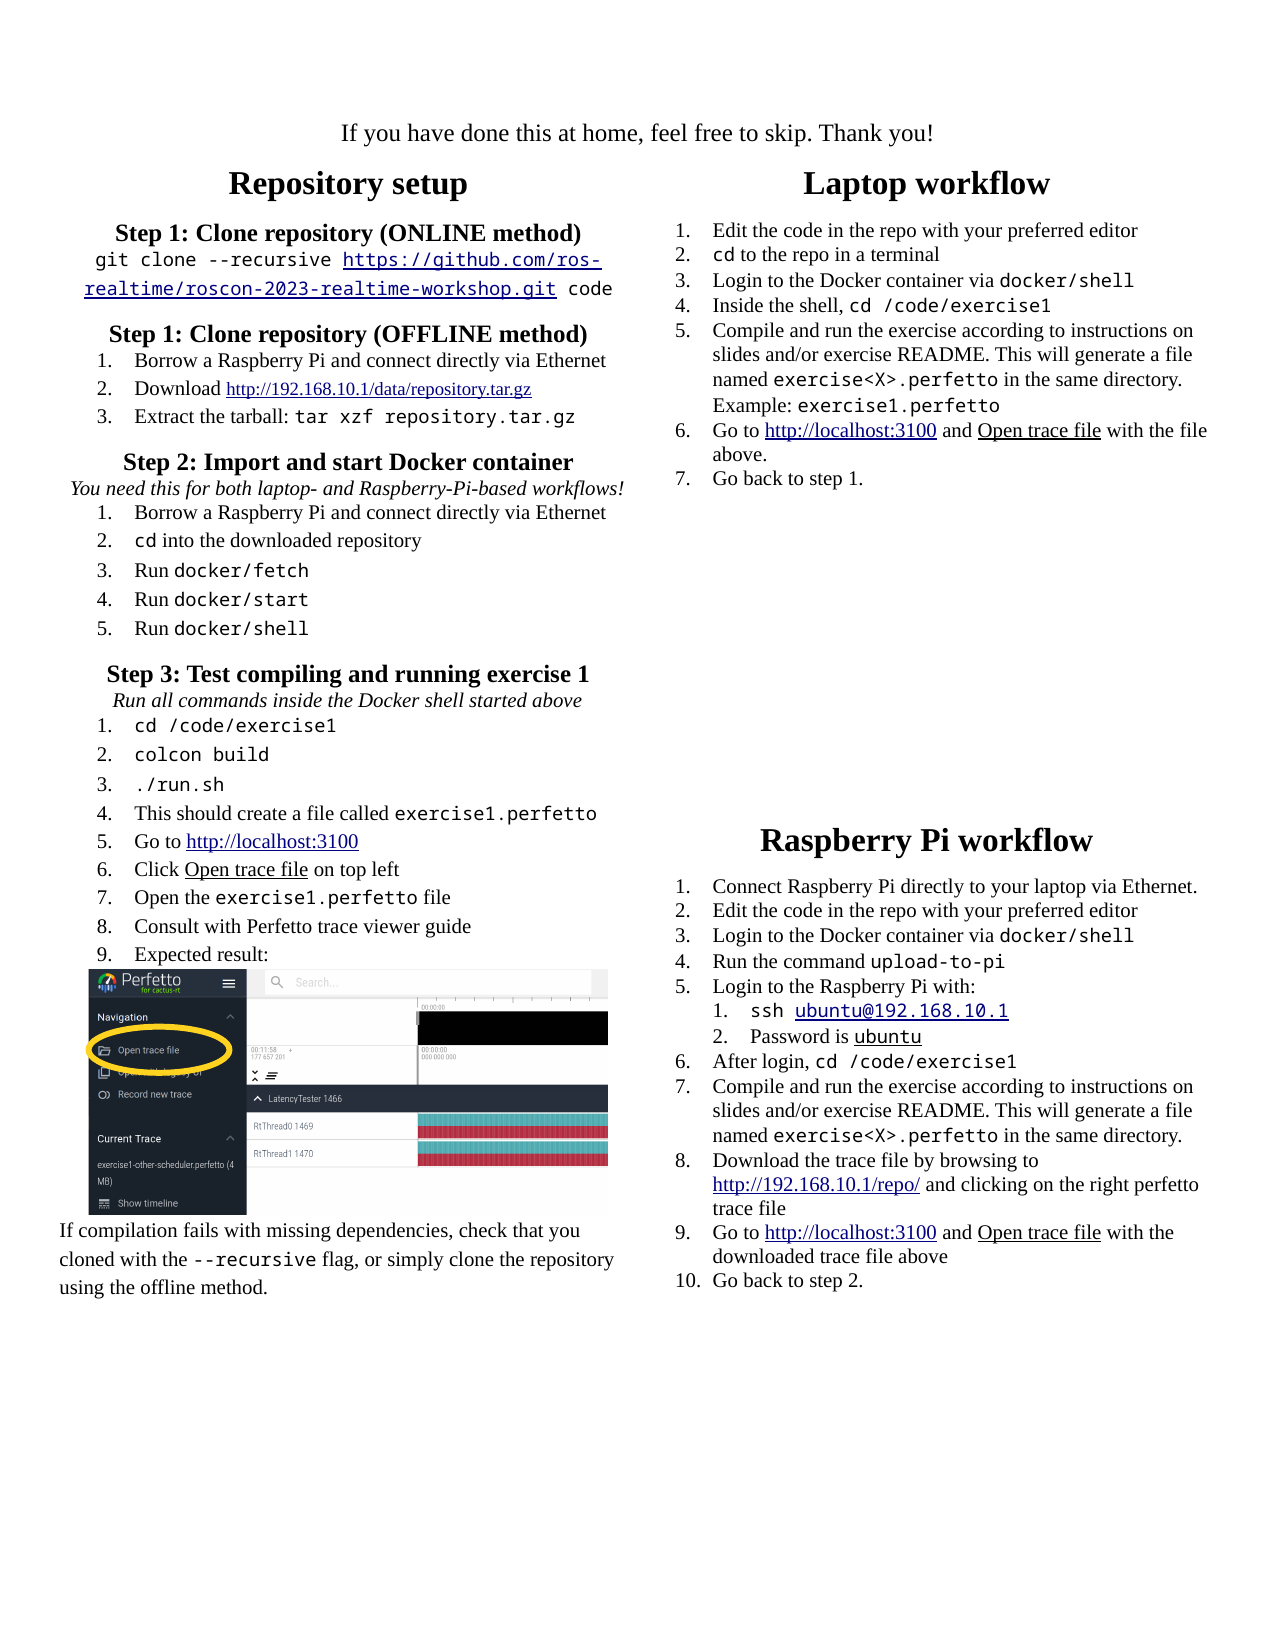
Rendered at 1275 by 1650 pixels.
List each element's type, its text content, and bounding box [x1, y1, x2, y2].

picture [92, 1030, 226, 1069]
table_cell Repository setup [59, 163, 637, 218]
picture [88, 969, 608, 1215]
table_cell Connect Raspberry Pi directly to your laptop via Ethernet. Edit the code in the repo with your preferred editor Login to the Docker container via docker/shell Run the command upload-to-pi Login to the Raspberry Pi with: ssh ubuntu@192.168.10.1 Password is ubuntu After login, cd /code/exercise1 Compile and run the exercise according to instructions on slides and/or exercise README. This will generate a file named exercise<X>.perfetto in the same directory. Download the trace file by browsing to http://192.168.10.1/repo/ and clicking on the right perfetto trace file Go to http://localhost:3100 and Open trace file with the downloaded trace file above Go back to step 2. [638, 874, 1216, 1331]
table_cell Edit the code in the repo with your preferred editor cd to the repo in a terminal Login to the Docker container via docker/shell Inside the shell, cd /code/exercise1 Compile and run the exercise according to instructions on slides and/or exercise README. This will generate a file named exercise<X>.perfetto in the same directory. Example: exercise1.perfetto Go to http://localhost:3100 and Open trace file with the file above. Go back to step 1. [638, 218, 1216, 820]
table_header If you have done this at home, feel free to skip. Thank you! [59, 118, 1216, 163]
table_cell Laptop workflow [638, 163, 1216, 218]
table_cell Step 1: Clone repository (ONLINE method) git clone --recursive https://github.com/ros-realtime/roscon-2023-realtime-workshop.git code Step 1: Clone repository (OFFLINE method) Borrow a Raspberry Pi and connect directly via Ethernet Download http://192.168.10.1/data/repository.tar.gz Extract the tarball: tar xzf repository.tar.gz Step 2: Import and start Docker container You need this for both laptop- and Raspberry-Pi-based workflows! Borrow a Raspberry Pi and connect directly via Ethernet cd into the downloaded repository Run docker/fetch Run docker/start Run docker/shell Step 3: Test compiling and running exercise 1 Run all commands inside the Docker shell started above cd /code/exercise1 colcon build ./run.sh This should create a file called exercise1.perfetto Go to http://localhost:3100 Click Open trace file on top left Open the exercise1.perfetto file Consult with Perfetto trace viewer guide Expected result: If compilation fails with missing dependencies, check that you cloned with the --recursive flag, or simply clone the repository using the offline method. [59, 218, 637, 1331]
table_cell Raspberry Pi workflow [638, 820, 1216, 874]
